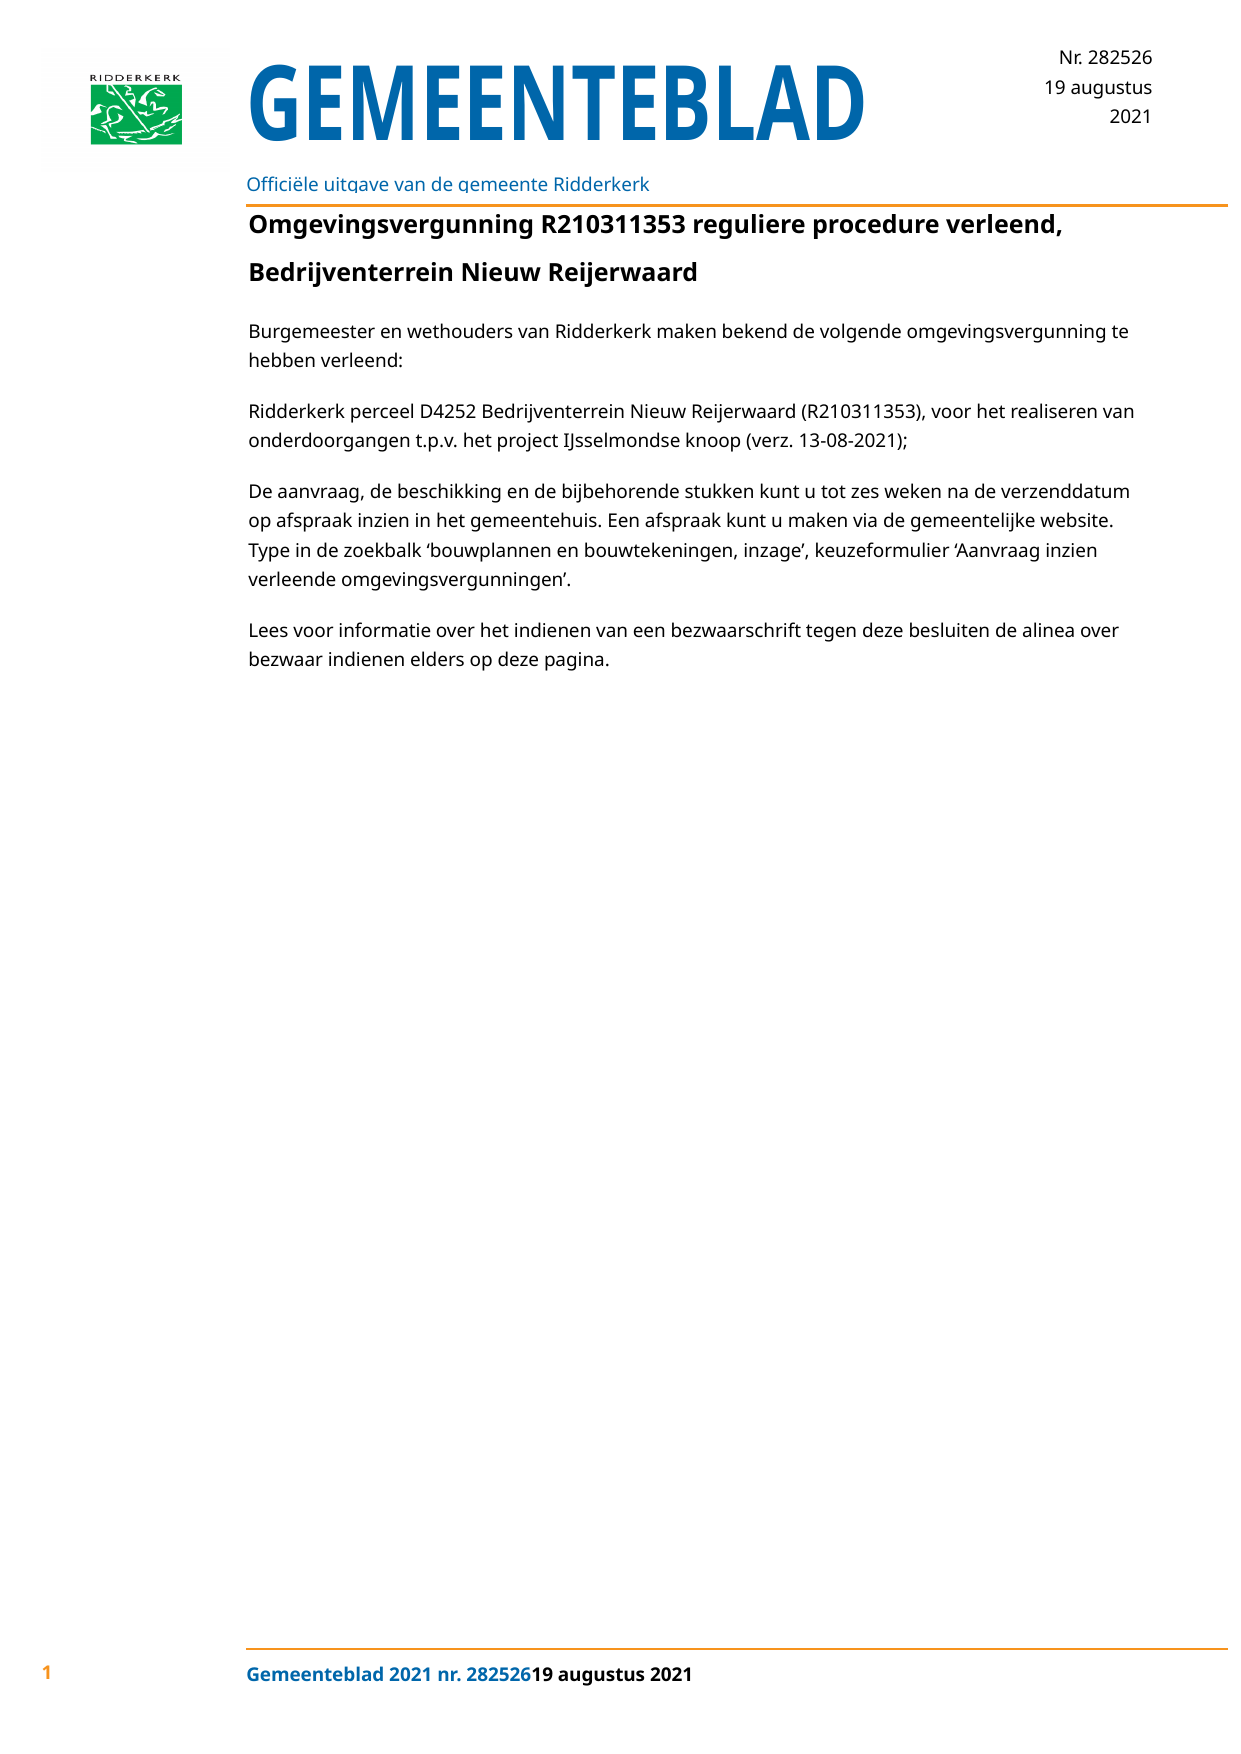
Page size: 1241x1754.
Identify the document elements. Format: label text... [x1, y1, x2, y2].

text Omgevingsvergunning R210311353 reguliere procedure verleend, Bedrijventerrein Nieuw Reijerwaard [248, 207, 1152, 288]
text Burgemeester en wethouders van Ridderkerk maken bekend de volgende omgevingsvergunning te hebben verleend: [248, 318, 1152, 373]
text Lees voor informatie over het indienen van een bezwaarschrift tegen deze besluiten de alinea over bezwaar indienen elders op deze pagina. [248, 617, 1152, 672]
picture [41, 47, 231, 172]
text De aanvraag, de beschikking en de bijbehorende stukken kunt u tot zes weken na de verzenddatum op afspraak inzien in het gemeentehuis. Een afspraak kunt u maken via de gemeentelijke website. Type in de zoekbalk ‘bouwplannen en bouwtekeningen, inzage’, keuzeformulier ‘Aanvraag inzien verleende omgevingsvergunningen’. [248, 478, 1152, 592]
text Ridderkerk perceel D4252 Bedrijventerrein Nieuw Reijerwaard (R210311353), voor het realiseren van onderdoorgangen t.p.v. het project IJsselmondse knoop (verz. 13-08-2021); [248, 398, 1152, 453]
